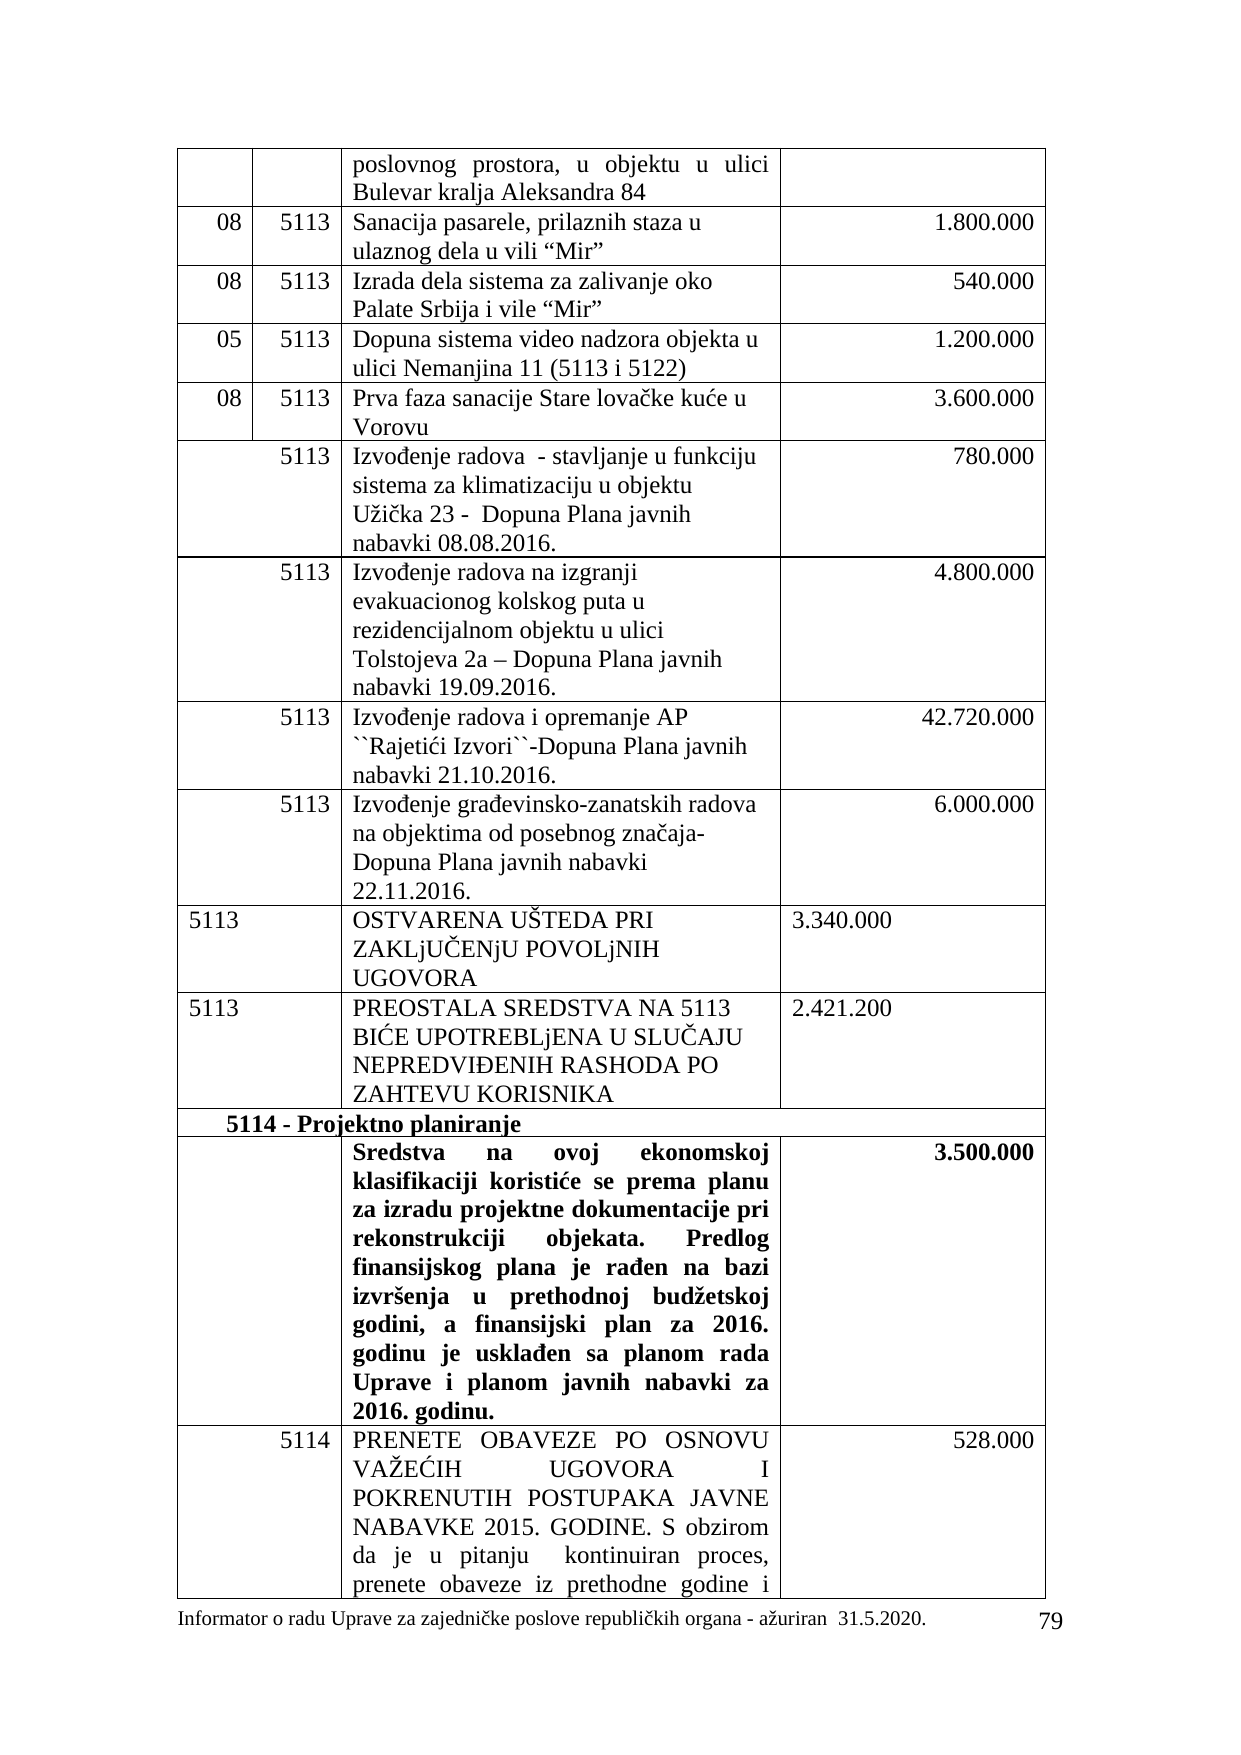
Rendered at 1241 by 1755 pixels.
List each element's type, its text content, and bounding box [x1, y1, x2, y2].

table_cell 5113 [178, 558, 341, 701]
table_cell OSTVARENA UŠTEDA PRI ZAKLjUČENјU POVOLjNIH UGOVORA [342, 906, 780, 992]
table_cell 5113 [253, 383, 341, 440]
table_cell 05 [178, 324, 252, 382]
table_cell Izvođenje radova i opremanje AP ``Rajetići Izvori``-Dopuna Plana javnih nabavki 21.10.2016. [342, 702, 780, 788]
table_cell Dopuna sistema video nadzora objekta u ulici Nemanjina 11 (5113 i 5122) [342, 324, 780, 382]
table_cell 3.340.000 [781, 906, 1045, 992]
table_cell [178, 149, 252, 206]
table_cell 540.000 [781, 266, 1045, 323]
table_cell 780.000 [781, 441, 1045, 556]
table_cell PREOSTALA SREDSTVA NA 5113 BIĆE UPOTREBLjENA U SLUČAJU NEPREDVIĐENIH RASHODA PO ZAHTEVU KORISNIKA [342, 993, 780, 1108]
table_cell 5113 [253, 266, 341, 323]
table_cell 5114 [178, 1426, 341, 1598]
table_cell 5113 [178, 993, 341, 1108]
table_cell 42.720.000 [781, 702, 1045, 788]
table_cell 08 [178, 207, 252, 265]
table_cell 5113 [178, 790, 341, 904]
table_cell [253, 149, 341, 206]
table_cell Prva faza sanacije Stare lovačke kuće u Vorovu [342, 383, 780, 440]
table_cell 08 [178, 266, 252, 323]
table_cell 3.600.000 [781, 383, 1045, 440]
table_cell Izvođenje radova na izgranji evakuacionog kolskog puta u rezidencijalnom objektu u ulici Tolstojeva 2a – Dopuna Plana javnih nabavki 19.09.2016. [342, 558, 780, 701]
table_cell 4.800.000 [781, 558, 1045, 701]
table_cell 5113 [178, 441, 341, 556]
table_cell Izrada dela sistema za zalivanje oko Palate Srbija i vile “Mir” [342, 266, 780, 323]
table_cell Sredstva na ovoj ekonomskoj klasifikaciji koristiće se prema planu za izradu projektne dokumentacije pri rekonstrukciji objekata. Predlog finansijskog plana je rađen na bazi izvršenja u prethodnoj budžetskoj godini, a finansijski plan za 2016. godinu je usklađen sa planom rada Uprave i planom javnih nabavki za 2016. godinu. [342, 1137, 780, 1424]
table_cell [781, 149, 1045, 206]
table_cell 2.421.200 [781, 993, 1045, 1108]
table_cell 1.800.000 [781, 207, 1045, 265]
table_cell 5113 [253, 324, 341, 382]
table_cell poslovnog prostora, u objektu u ulici Bulevar kralјa Aleksandra 84 [342, 149, 780, 206]
table_cell 08 [178, 383, 252, 440]
table_cell 5113 [253, 207, 341, 265]
table_cell PRENETE OBAVEZE PO OSNOVU VAŽEĆIH UGOVORA I POKRENUTIH POSTUPAKA JAVNE NABAVKE 2015. GODINE. S obzirom da je u pitanju kontinuiran proces, prenete obaveze iz prethodne godine i [342, 1426, 780, 1598]
table_cell 5113 [178, 702, 341, 788]
table_cell 5114 - Projektno planiranje [178, 1109, 1045, 1136]
table_cell Sanacija pasarele, prilaznih staza u ulaznog dela u vili “Mir” [342, 207, 780, 265]
table_cell 6.000.000 [781, 790, 1045, 904]
table_cell Izvođenje radova - stavlјanje u funkciju sistema za klimatizaciju u objektu Užička 23 - Dopuna Plana javnih nabavki 08.08.2016. [342, 441, 780, 556]
table_cell 528.000 [781, 1426, 1045, 1598]
table_cell 5113 [178, 906, 341, 992]
table_cell 1.200.000 [781, 324, 1045, 382]
table_cell Izvođenje građevinsko-zanatskih radova na objektima od posebnog značaja-Dopuna Plana javnih nabavki 22.11.2016. [342, 790, 780, 904]
table_cell [178, 1137, 341, 1424]
table_cell 3.500.000 [781, 1137, 1045, 1424]
